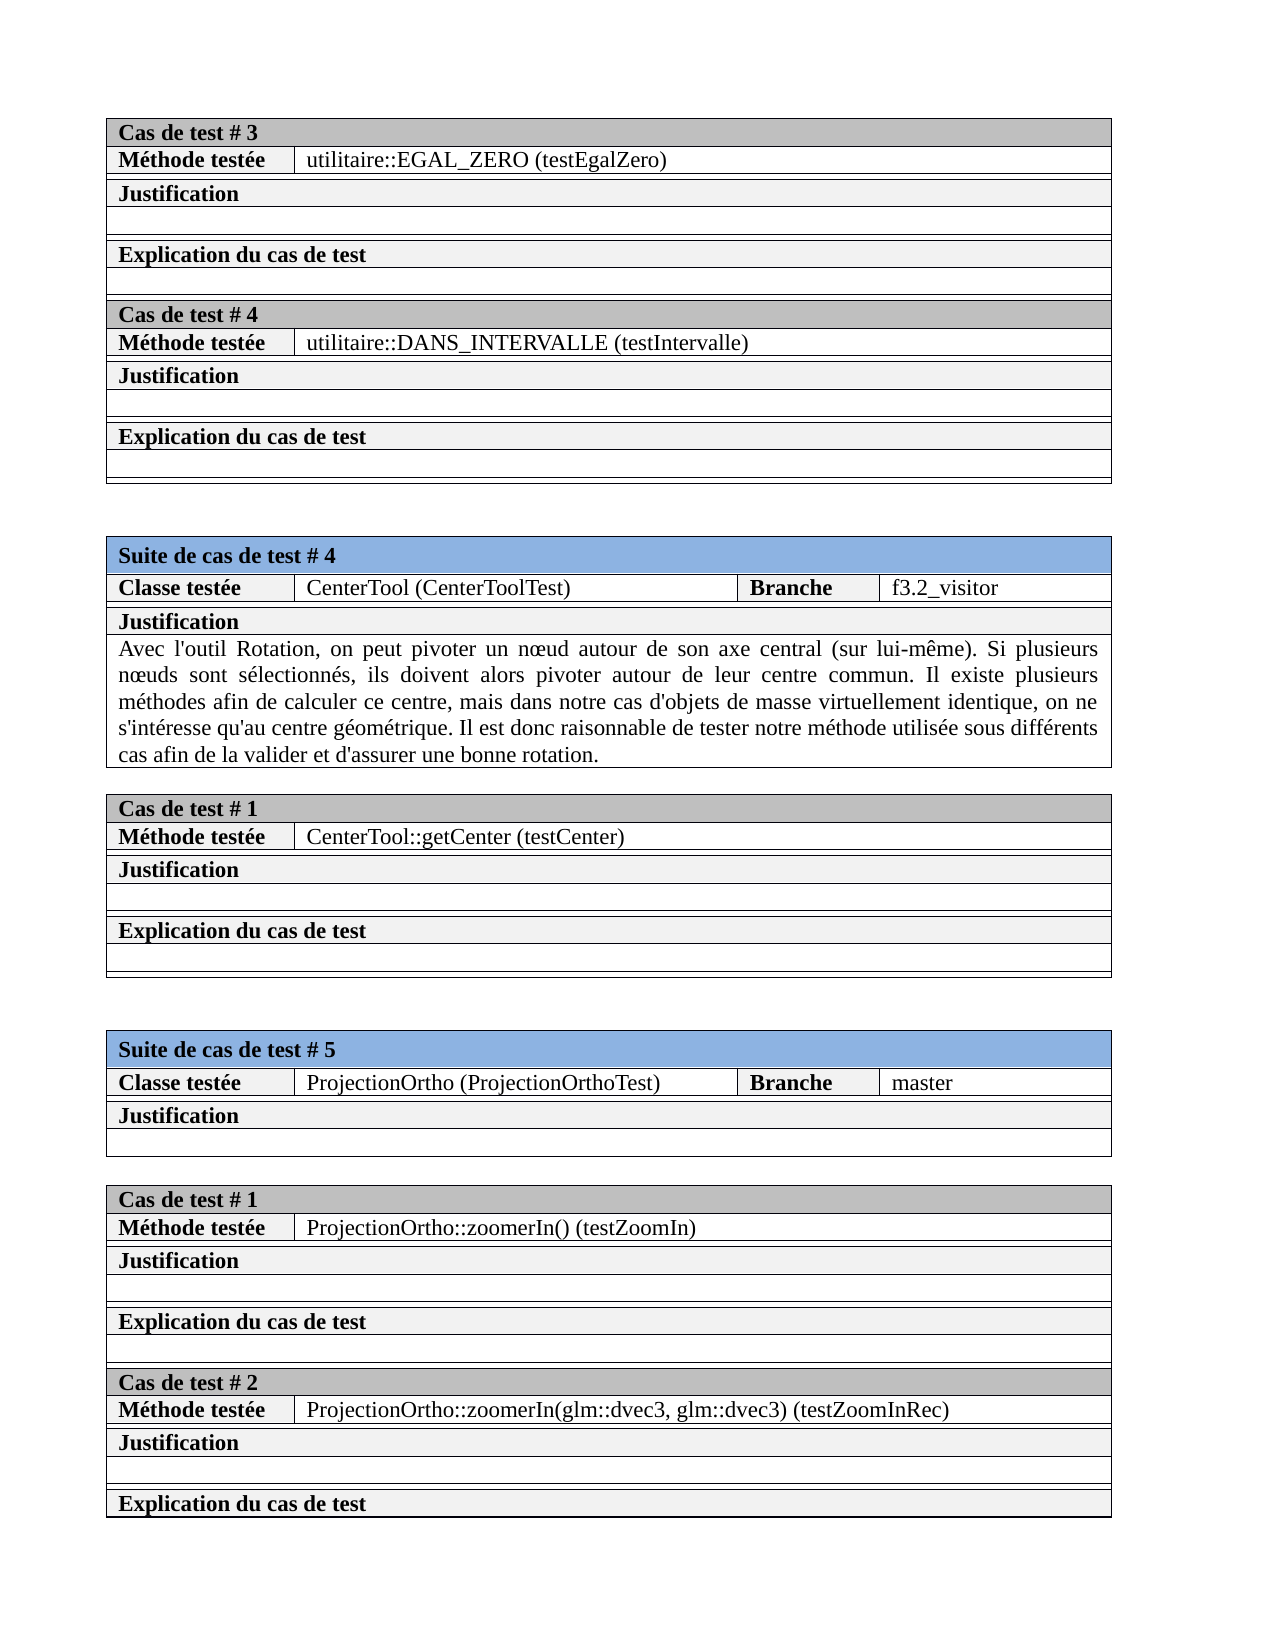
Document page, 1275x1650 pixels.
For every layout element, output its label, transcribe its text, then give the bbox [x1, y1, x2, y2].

table_cell Cas de test # 2 [107, 1369, 1111, 1395]
table_cell [107, 417, 1111, 422]
table_cell [107, 1302, 1111, 1307]
table_cell Justification [107, 1247, 1111, 1273]
table_cell Explication du cas de test [107, 917, 1111, 943]
table_header Cas de test # 1 [107, 795, 1111, 822]
table_cell [107, 295, 1111, 300]
table_cell Méthode testée [107, 1214, 294, 1240]
table_cell Classe testée [107, 1069, 294, 1095]
table_cell Méthode testée [107, 147, 294, 173]
table_cell master [880, 1069, 1111, 1095]
table_cell Méthode testée [107, 1396, 294, 1422]
table_cell CenterTool (CenterToolTest) [295, 575, 737, 601]
table_cell [107, 356, 1111, 361]
table_cell utilitaire::EGAL_ZERO (testEgalZero) [295, 147, 1111, 173]
table_cell Justification [107, 1429, 1111, 1456]
table_cell [107, 944, 1111, 971]
table_cell Explication du cas de test [107, 241, 1111, 267]
table_cell Justification [107, 180, 1111, 206]
table_cell [107, 602, 1111, 607]
table_cell [107, 1457, 1111, 1483]
table_cell [107, 174, 1111, 179]
table_cell Branche [738, 575, 879, 601]
table_cell Explication du cas de test [107, 1490, 1111, 1516]
table_cell Justification [107, 1102, 1111, 1128]
table_cell [107, 478, 1111, 482]
table_cell Justification [107, 362, 1111, 388]
table_cell Classe testée [107, 575, 294, 601]
table_cell [107, 450, 1111, 477]
table_cell [107, 390, 1111, 416]
table_cell [107, 850, 1111, 855]
table_cell utilitaire::DANS_INTERVALLE (testIntervalle) [295, 329, 1111, 355]
table_header Suite de cas de test # 4 [107, 537, 1111, 573]
table_cell Cas de test # 3 [107, 119, 1111, 146]
table_cell [107, 972, 1111, 977]
table_cell [107, 1129, 1111, 1156]
table_cell ProjectionOrtho::zoomerIn() (testZoomIn) [295, 1214, 1111, 1240]
table_cell [107, 268, 1111, 294]
table_cell Méthode testée [107, 329, 294, 355]
table_cell [107, 884, 1111, 910]
table_cell Justification [107, 856, 1111, 882]
table_cell Méthode testée [107, 823, 294, 849]
table_cell [107, 1275, 1111, 1301]
table_cell [107, 1424, 1111, 1428]
table_cell Cas de test # 4 [107, 301, 1111, 328]
table_cell [107, 1363, 1111, 1368]
table_cell [107, 1241, 1111, 1246]
table_header Cas de test # 1 [107, 1186, 1111, 1213]
table_cell Explication du cas de test [107, 1308, 1111, 1334]
table_cell [107, 1096, 1111, 1101]
table_header Suite de cas de test # 5 [107, 1031, 1111, 1067]
table_cell [107, 235, 1111, 239]
table_cell CenterTool::getCenter (testCenter) [295, 823, 1111, 849]
table_cell [107, 1484, 1111, 1489]
table_cell Branche [738, 1069, 879, 1095]
table_cell Avec l'outil Rotation, on peut pivoter un nœud autour de son axe central (sur lui-même). Si plusieurs nœuds sont sélectionnés, ils doivent alors pivoter autour de leur centre commun. Il existe plusieurs méthodes afin de calculer ce centre, mais dans notre cas d'objets de masse virtuellement identique, on ne s'intéresse qu'au centre géométrique. Il est donc raisonnable de tester notre méthode utilisée sous différents cas afin de la valider et d'assurer une bonne rotation. [107, 635, 1111, 767]
table_cell Explication du cas de test [107, 423, 1111, 449]
table_cell [107, 207, 1111, 234]
table_cell [107, 1335, 1111, 1362]
table_cell [107, 911, 1111, 916]
table_cell ProjectionOrtho::zoomerIn(glm::dvec3, glm::dvec3) (testZoomInRec) [295, 1396, 1111, 1422]
table_cell Justification [107, 608, 1111, 634]
table_cell ProjectionOrtho (ProjectionOrthoTest) [295, 1069, 737, 1095]
table_cell f3.2_visitor [880, 575, 1111, 601]
